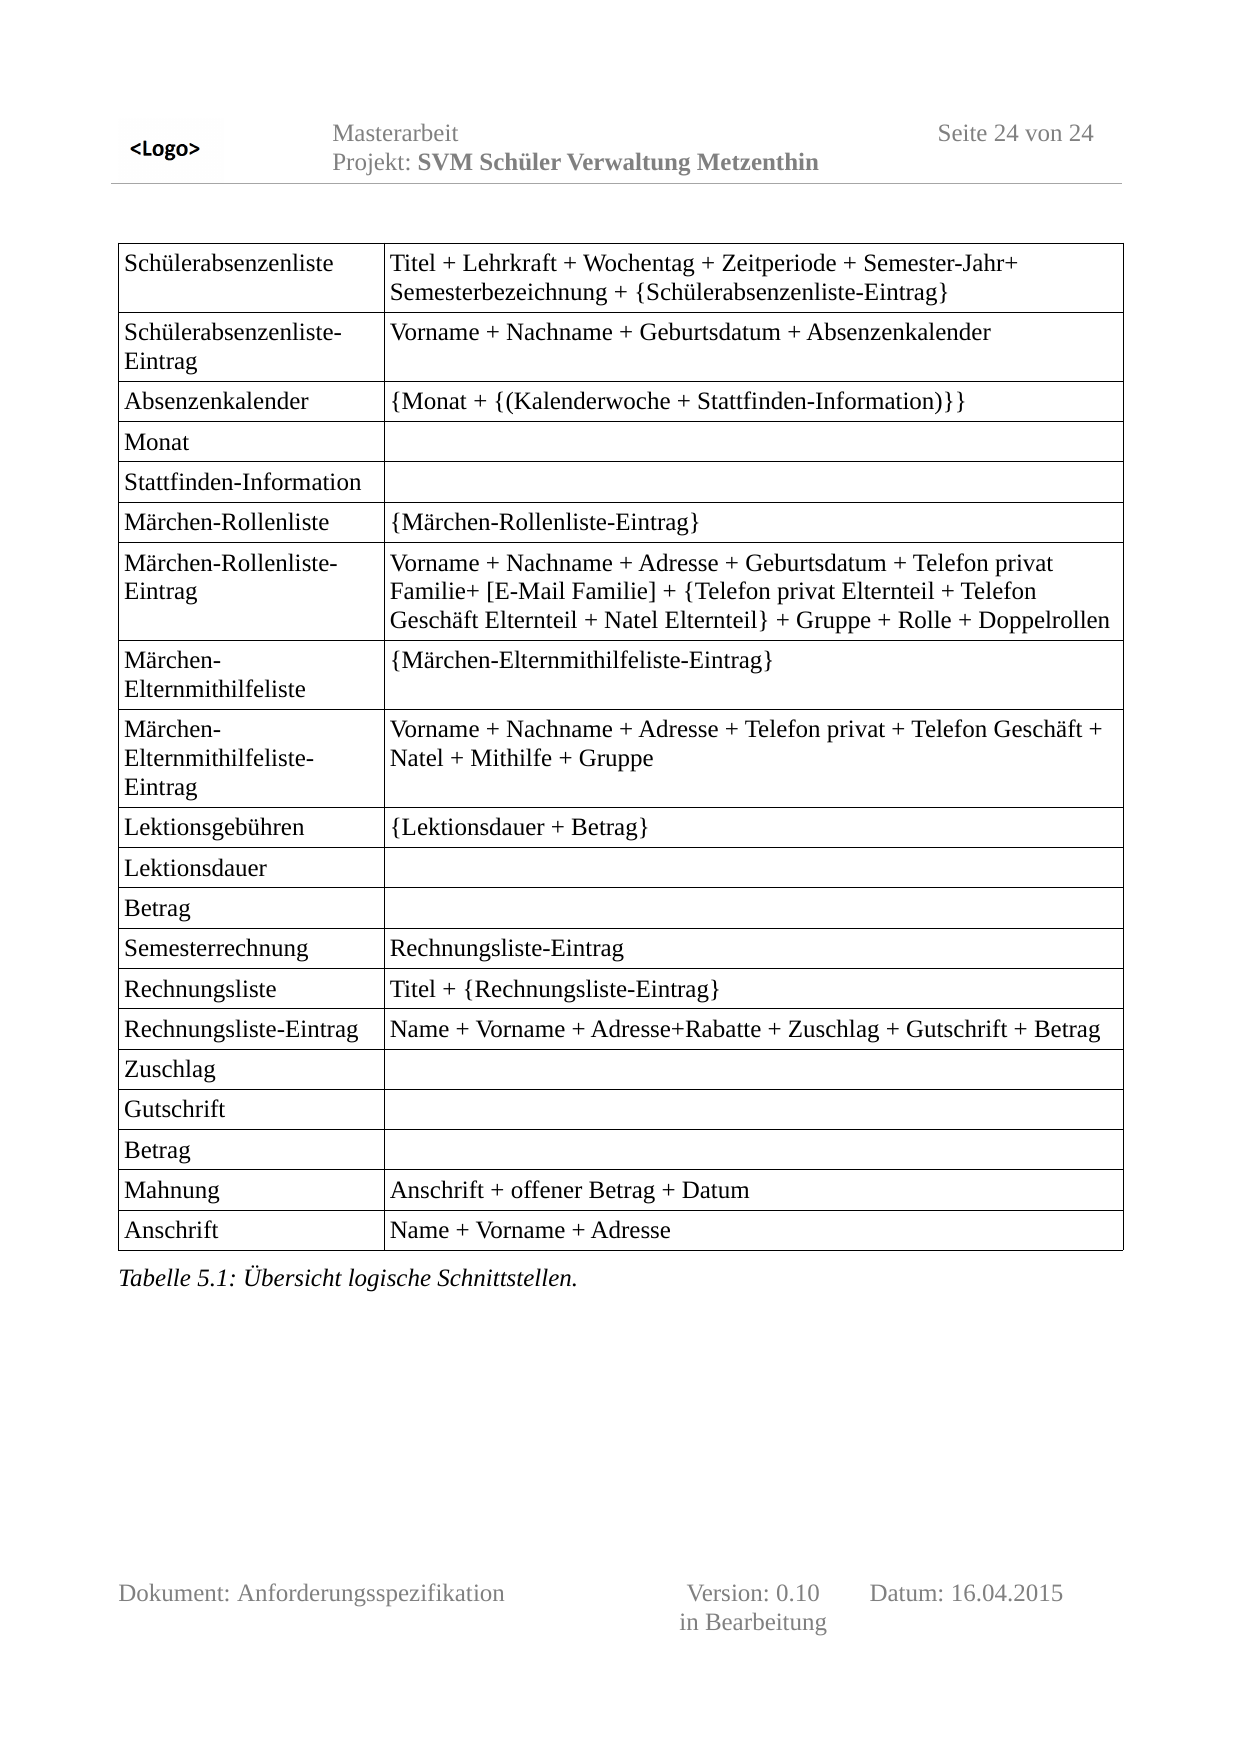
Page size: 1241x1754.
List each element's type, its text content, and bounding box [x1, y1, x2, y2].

table_cell Rechnungsliste-Eintrag [385, 929, 1123, 968]
table_cell Name + Vorname + Adresse [385, 1211, 1123, 1250]
table_cell Titel + {Rechnungsliste-Eintrag} [385, 969, 1123, 1008]
table_cell [385, 1130, 1123, 1169]
table_cell Stattfinden-Information [119, 462, 384, 502]
table_cell {Märchen-Elternmithilfeliste-Eintrag} [385, 641, 1123, 709]
table_cell Märchen-Elternmithilfeliste [119, 641, 384, 709]
table_cell Semesterrechnung [119, 929, 384, 968]
table_cell Betrag [119, 1130, 384, 1169]
table_cell Vorname + Nachname + Adresse + Telefon privat + Telefon Geschäft + Natel + Mithilfe + Gruppe [385, 710, 1123, 807]
table_cell Anschrift [119, 1211, 384, 1250]
table_cell Märchen-Rollenliste-Eintrag [119, 543, 384, 640]
table_cell [385, 888, 1123, 927]
table_cell {Lektionsdauer + Betrag} [385, 808, 1123, 847]
table_cell Betrag [119, 888, 384, 927]
table_cell Gutschrift [119, 1090, 384, 1129]
table_cell [385, 1050, 1123, 1089]
table_cell Mahnung [119, 1170, 384, 1210]
table_cell {Märchen-Rollenliste-Eintrag} [385, 503, 1123, 542]
table_cell Vorname + Nachname + Geburtsdatum + Absenzenkalender [385, 313, 1123, 381]
table_cell Rechnungsliste-Eintrag [119, 1009, 384, 1048]
table_cell Rechnungsliste [119, 969, 384, 1008]
table_cell Märchen-Rollenliste [119, 503, 384, 542]
table_cell Titel + Lehrkraft + Wochentag + Zeitperiode + Semester-Jahr+ Semesterbezeichnung + {Schülerabsenzenliste-Eintrag} [385, 244, 1123, 312]
table_cell {Monat + {(Kalenderwoche + Stattfinden-Information)}} [385, 382, 1123, 421]
table_cell Lektionsgebühren [119, 808, 384, 847]
picture [118, 118, 224, 183]
table_cell Märchen-Elternmithilfeliste-Eintrag [119, 710, 384, 807]
table_cell Name + Vorname + Adresse+Rabatte + Zuschlag + Gutschrift + Betrag [385, 1009, 1123, 1048]
table_cell [385, 462, 1123, 502]
table_cell Monat [119, 422, 384, 461]
table_cell Anschrift + offener Betrag + Datum [385, 1170, 1123, 1210]
table_cell [385, 848, 1123, 887]
table_cell Vorname + Nachname + Adresse + Geburtsdatum + Telefon privat Familie+ [E-Mail Familie] + {Telefon privat Elternteil + Telefon Geschäft Elternteil + Natel Elternteil} + Gruppe + Rolle + Doppelrollen [385, 543, 1123, 640]
text Tabelle 5.1: Übersicht logische Schnittstellen. [118, 1263, 1122, 1291]
table_cell Zuschlag [119, 1050, 384, 1089]
table_cell [385, 422, 1123, 461]
table_cell [385, 1090, 1123, 1129]
table_cell Schülerabsenzenliste [119, 244, 384, 312]
table_cell Schülerabsenzenliste-Eintrag [119, 313, 384, 381]
table_cell Absenzenkalender [119, 382, 384, 421]
table_cell Lektionsdauer [119, 848, 384, 887]
